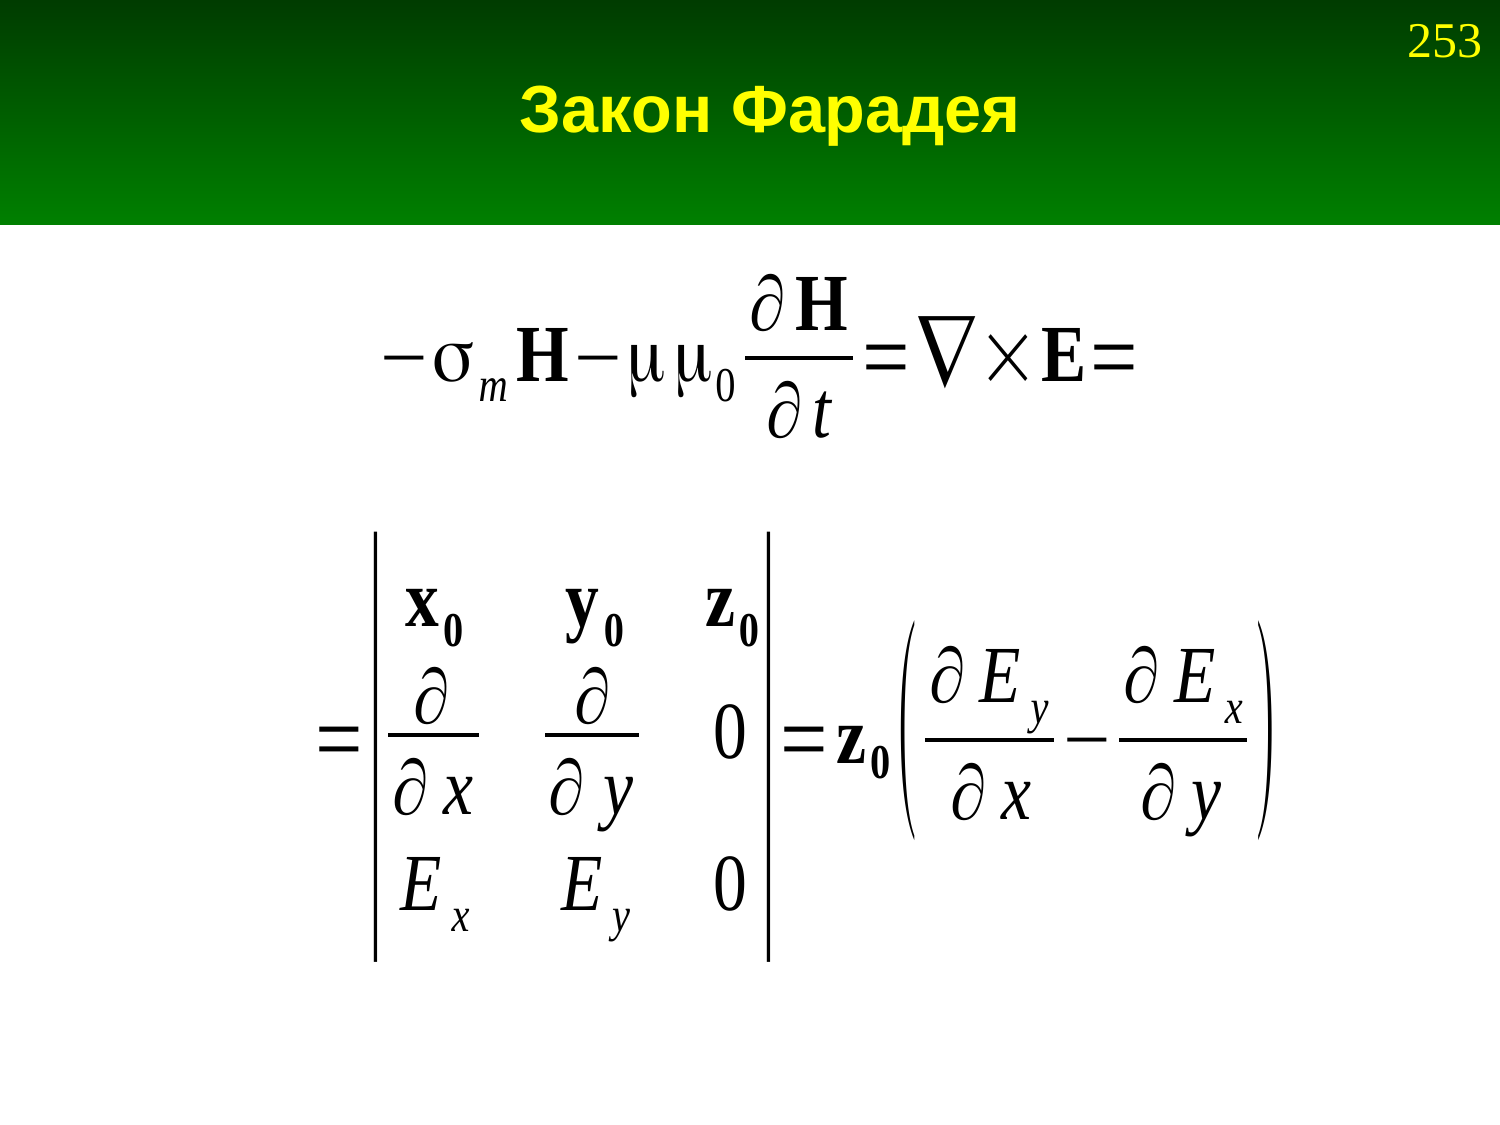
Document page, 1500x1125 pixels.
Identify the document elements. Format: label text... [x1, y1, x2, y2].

chart [360, 259, 1160, 454]
title Закон Фарадея [100, 2, 1441, 209]
chart [295, 525, 1293, 962]
